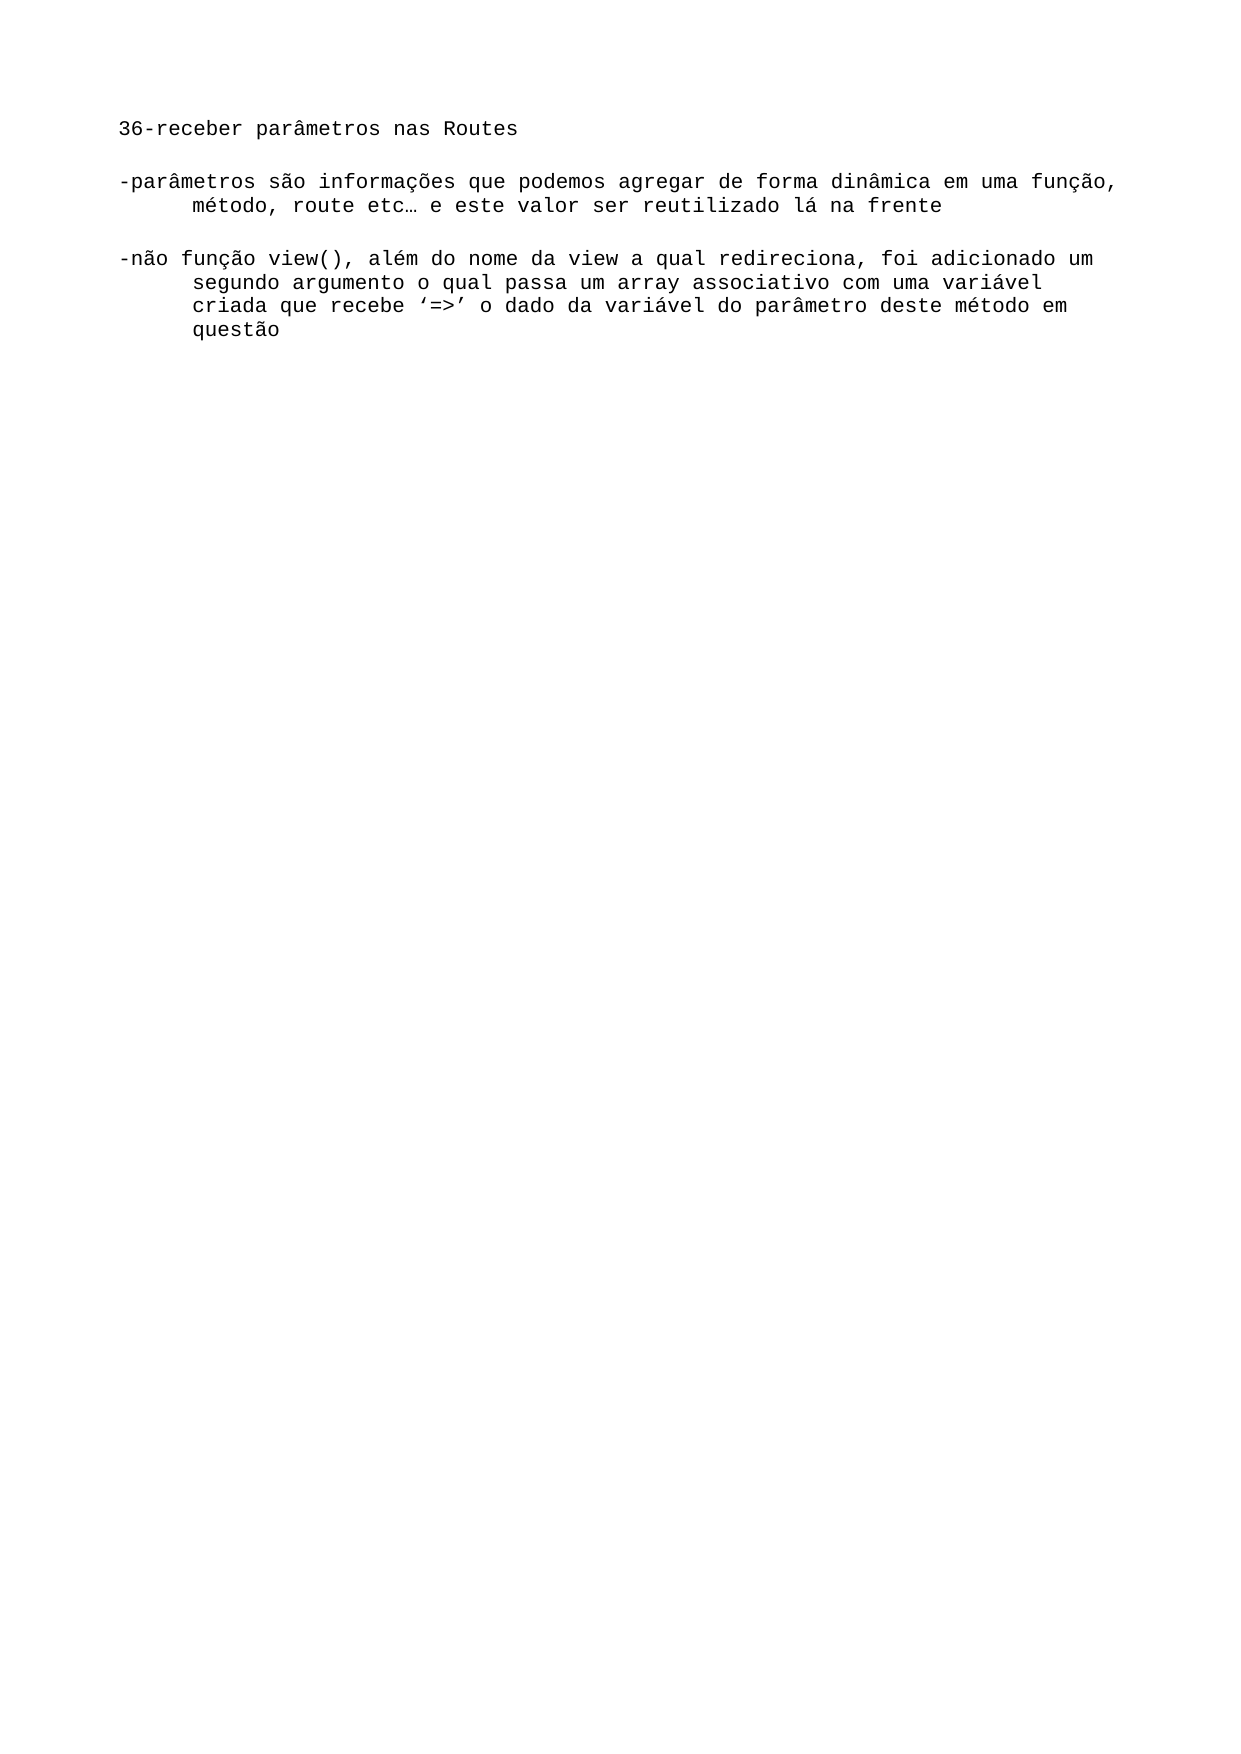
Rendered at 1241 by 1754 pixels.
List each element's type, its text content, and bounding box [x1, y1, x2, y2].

text -não função view(), além do nome da view a qual redireciona, foi adicionado um segundo argumento o qual passa um array associativo com uma variável criada que recebe ‘=>’ o dado da variável do parâmetro deste método em questão [118, 248, 1122, 343]
text 36-receber parâmetros nas Routes [118, 118, 1122, 142]
text -parâmetros são informações que podemos agregar de forma dinâmica em uma função, método, route etc… e este valor ser reutilizado lá na frente [118, 171, 1122, 218]
